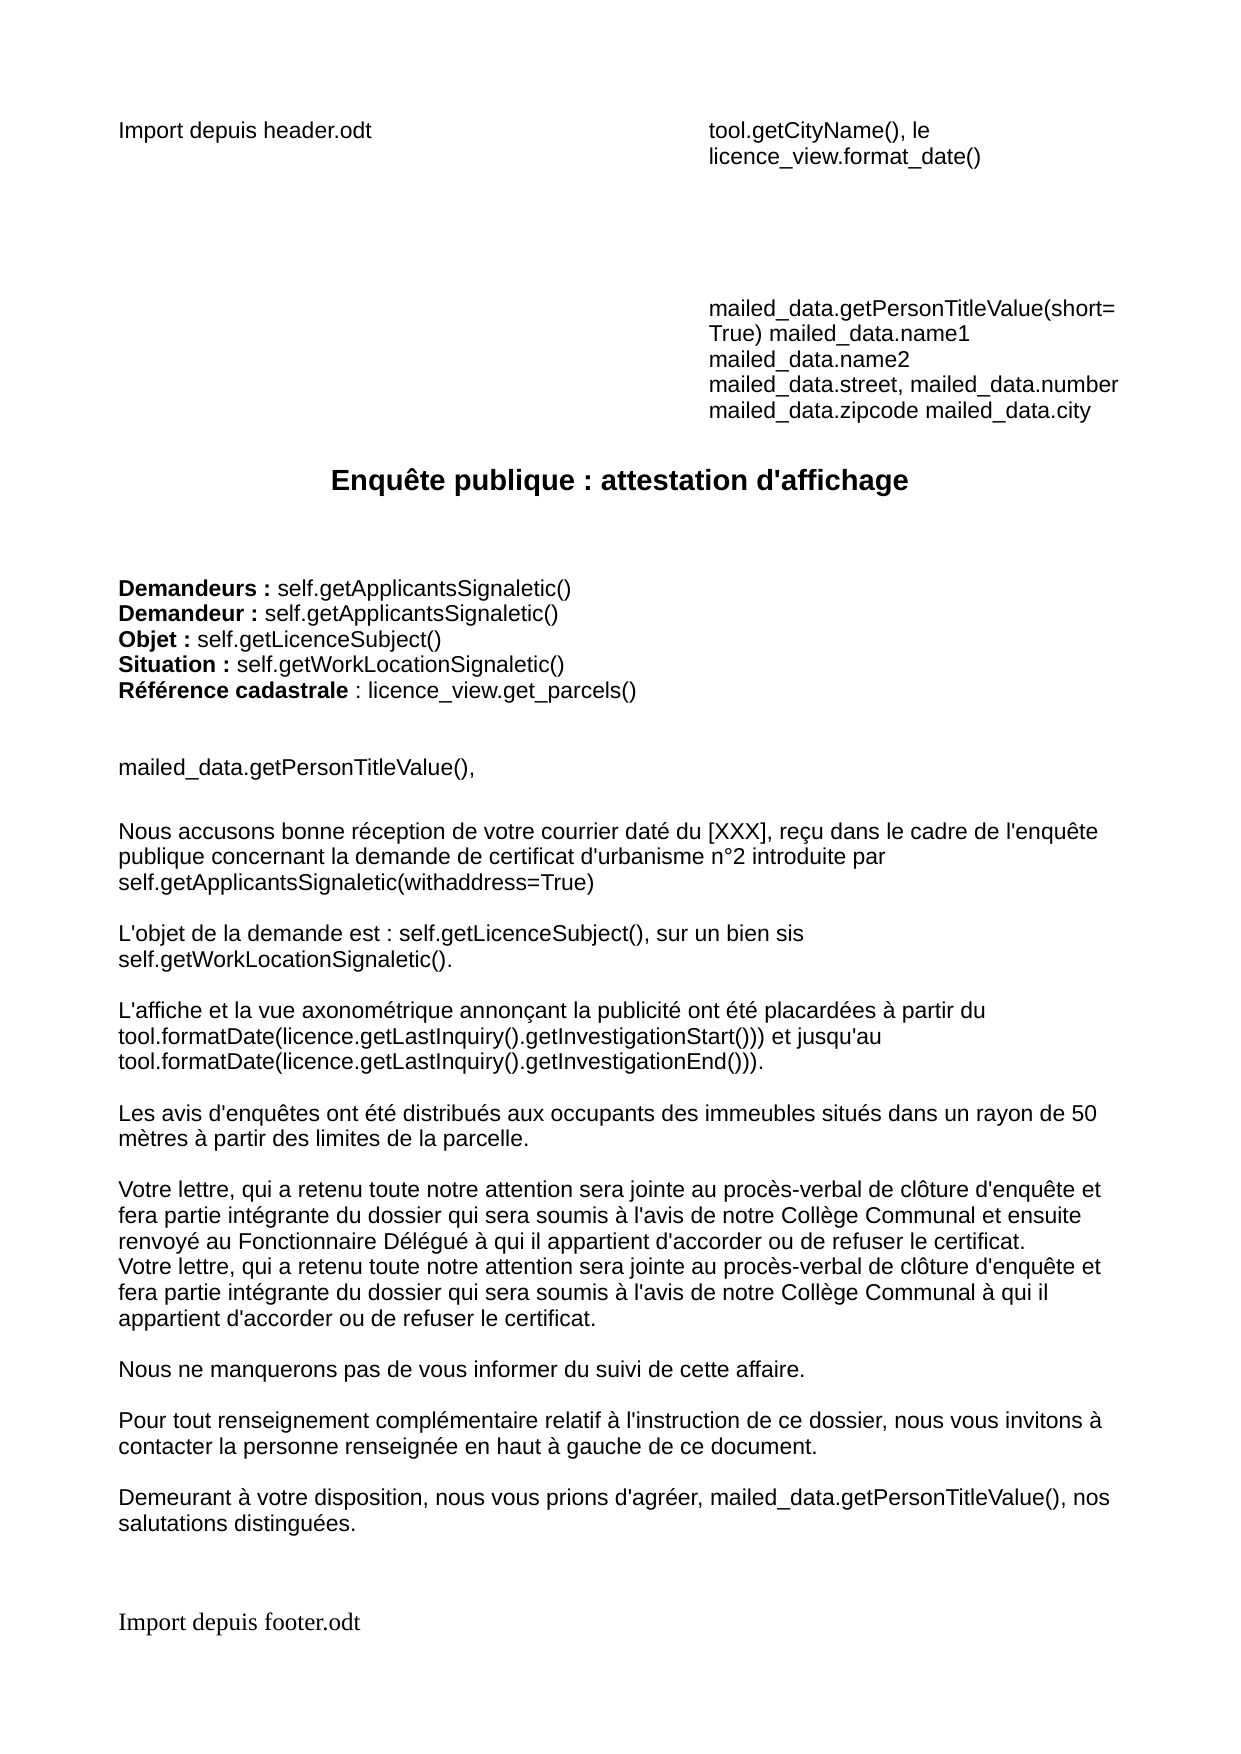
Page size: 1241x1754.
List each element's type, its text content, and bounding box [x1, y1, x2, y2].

text Demandeurs : self.getApplicantsSignaletic() [118, 575, 1122, 601]
text Nous ne manquerons pas de vous informer du suivi de cette affaire. [118, 1357, 1122, 1382]
title Enquête publique : attestation d'affichage [118, 463, 1122, 496]
table_header tool.getCityName(), le licence_view.format_date() mailed_data.getPersonTitleValue(short=True) mailed_data.name1 mailed_data.name2 mailed_data.street, mailed_data.number mailed_data.zipcode mailed_data.city [709, 118, 1123, 436]
text L'objet de la demande est : self.getLicenceSubject(), sur un bien sis self.getWorkLocationSignaletic(). [118, 921, 1122, 972]
text Votre lettre, qui a retenu toute notre attention sera jointe au procès-verbal de clôture d'enquête et fera partie intégrante du dossier qui sera soumis à l'avis de notre Collège Communal à qui il appartient d'accorder ou de refuser le certificat. [118, 1254, 1122, 1331]
text Demandeur : self.getApplicantsSignaletic() [118, 601, 1122, 627]
text Pour tout renseignement complémentaire relatif à l'instruction de ce dossier, nous vous invitons à contacter la personne renseignée en haut à gauche de ce document. [118, 1408, 1122, 1459]
text Objet : self.getLicenceSubject() [118, 627, 1122, 652]
text Demeurant à votre disposition, nous vous prions d'agréer, mailed_data.getPersonTitleValue(), nos salutations distinguées. [118, 1485, 1122, 1536]
text L'affiche et la vue axonométrique annonçant la publicité ont été placardées à partir du tool.formatDate(licence.getLastInquiry().getInvestigationStart())) et jusqu'au tool.formatDate(licence.getLastInquiry().getInvestigationEnd())). [118, 998, 1122, 1075]
table_header Import depuis header.odt [118, 118, 708, 436]
text mailed_data.getPersonTitleValue(), [118, 755, 1122, 780]
text Référence cadastrale : licence_view.get_parcels() [118, 678, 1122, 703]
text Les avis d'enquêtes ont été distribués aux occupants des immeubles situés dans un rayon de 50 mètres à partir des limites de la parcelle. [118, 1100, 1122, 1152]
text Nous accusons bonne réception de votre courrier daté du [XXX], reçu dans le cadre de l'enquête publique concernant la demande de certificat d'urbanisme n°2 introduite par self.getApplicantsSignaletic(withaddress=True) [118, 818, 1122, 895]
text Situation : self.getWorkLocationSignaletic() [118, 652, 1122, 678]
text Votre lettre, qui a retenu toute notre attention sera jointe au procès-verbal de clôture d'enquête et fera partie intégrante du dossier qui sera soumis à l'avis de notre Collège Communal et ensuite renvoyé au Fonctionnaire Délégué à qui il appartient d'accorder ou de refuser le certificat. [118, 1177, 1122, 1254]
